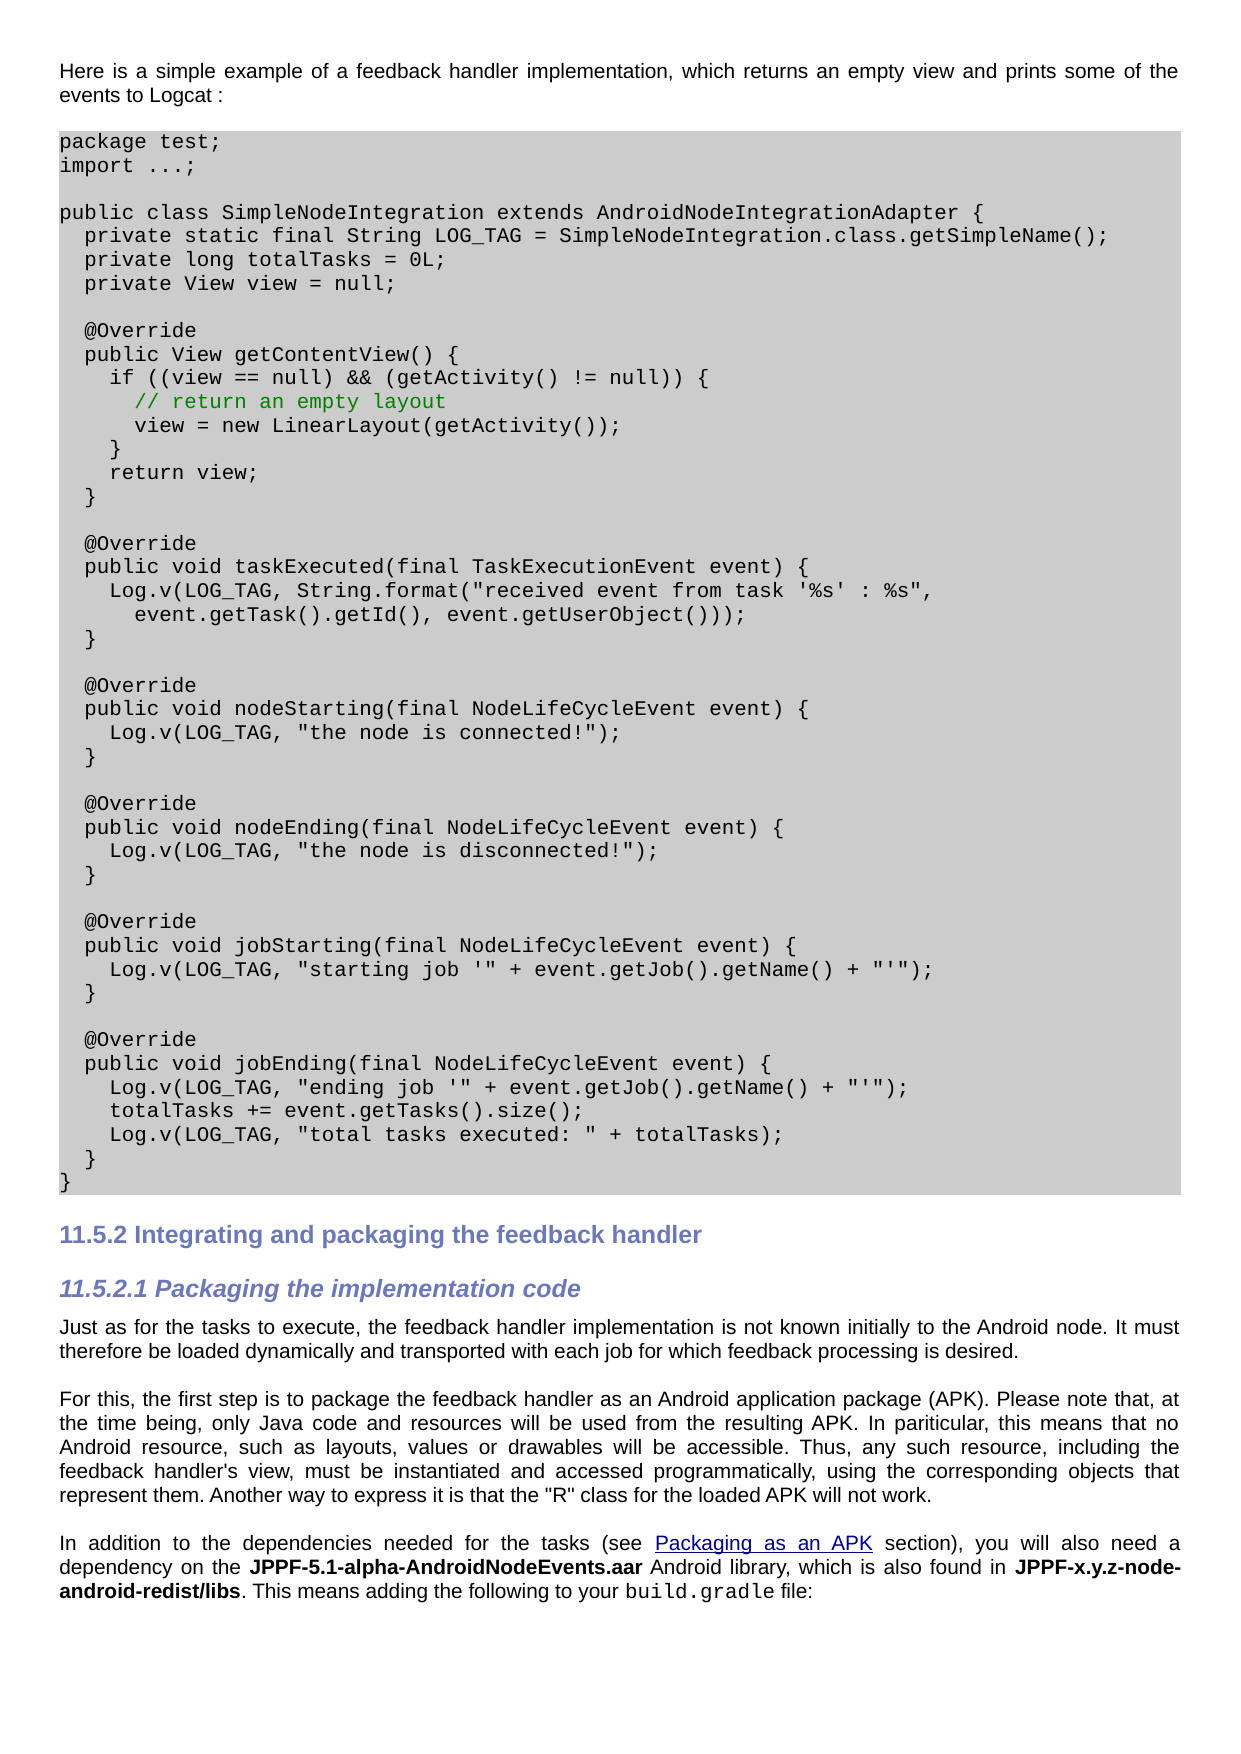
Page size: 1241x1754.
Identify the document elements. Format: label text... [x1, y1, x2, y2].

text private long totalTasks = 0L; [59, 249, 1181, 273]
text public void nodeEnding(final NodeLifeCycleEvent event) { [59, 817, 1181, 840]
text } [59, 438, 1181, 462]
text event.getTask().getId(), event.getUserObject())); [59, 604, 1181, 627]
text } [59, 864, 1181, 888]
text private View view = null; [59, 273, 1181, 296]
text @Override [59, 533, 1181, 557]
subtitle Packaging the implementation code [59, 1274, 1181, 1302]
text Log.v(LOG_TAG, "ending job '" + event.getJob().getName() + "'"); [59, 1077, 1181, 1100]
text public void taskExecuted(final TaskExecutionEvent event) { [59, 557, 1181, 580]
text @Override [59, 675, 1181, 698]
text @Override [59, 320, 1181, 344]
text public void jobEnding(final NodeLifeCycleEvent event) { [59, 1053, 1181, 1077]
text public class SimpleNodeIntegration extends AndroidNodeIntegrationAdapter { [59, 202, 1181, 226]
text For this, the first step is to package the feedback handler as an Android application package (APK). Please note that, at the time being, only Java code and resources will be used from the resulting APK. In pariticular, this means that no Android resource, such as layouts, values or drawables will be accessible. Thus, any such resource, including the feedback handler's view, must be instantiated and accessed programmatically, using the corresponding objects that represent them. Another way to express it is that the "R" class for the loaded APK will not work. [59, 1387, 1181, 1507]
text } [59, 627, 1181, 651]
text public View getContentView() { [59, 344, 1181, 367]
text totalTasks += event.getTasks().size(); [59, 1100, 1181, 1124]
text } [59, 486, 1181, 509]
text if ((view == null) && (getActivity() != null)) { [59, 367, 1181, 391]
subtitle Integrating and packaging the feedback handler [59, 1220, 1181, 1249]
text Here is a simple example of a feedback handler implementation, which returns an empty view and prints some of the events to Logcat : [59, 59, 1181, 107]
text @Override [59, 1029, 1181, 1053]
text Log.v(LOG_TAG, String.format("received event from task '%s' : %s", [59, 580, 1181, 604]
text @Override [59, 793, 1181, 817]
text Log.v(LOG_TAG, "total tasks executed: " + totalTasks); [59, 1124, 1181, 1148]
text import ...; [59, 154, 1181, 178]
text } [59, 982, 1181, 1006]
text } [59, 746, 1181, 769]
text Just as for the tasks to execute, the feedback handler implementation is not known initially to the Android node. It must therefore be loaded dynamically and transported with each job for which feedback processing is desired. [59, 1315, 1181, 1363]
text Log.v(LOG_TAG, "the node is disconnected!"); [59, 840, 1181, 864]
text public void nodeStarting(final NodeLifeCycleEvent event) { [59, 698, 1181, 722]
text private static final String LOG_TAG = SimpleNodeIntegration.class.getSimpleName(); [59, 226, 1181, 249]
text Log.v(LOG_TAG, "the node is connected!"); [59, 722, 1181, 746]
text @Override [59, 911, 1181, 935]
text Log.v(LOG_TAG, "starting job '" + event.getJob().getName() + "'"); [59, 958, 1181, 982]
text } [59, 1171, 1181, 1195]
text In addition to the dependencies needed for the tasks (see Packaging as an APK section), you will also need a dependency on the JPPF-5.1-alpha-AndroidNodeEvents.aar Android library, which is also found in JPPF-x.y.z-node-android-redist/libs. This means adding the following to your build.gradle file: [59, 1531, 1181, 1604]
text public void jobStarting(final NodeLifeCycleEvent event) { [59, 935, 1181, 958]
text return view; [59, 462, 1181, 486]
text view = new LinearLayout(getActivity()); [59, 415, 1181, 438]
text package test; [59, 131, 1181, 154]
text } [59, 1148, 1181, 1171]
text // return an empty layout [59, 391, 1181, 415]
